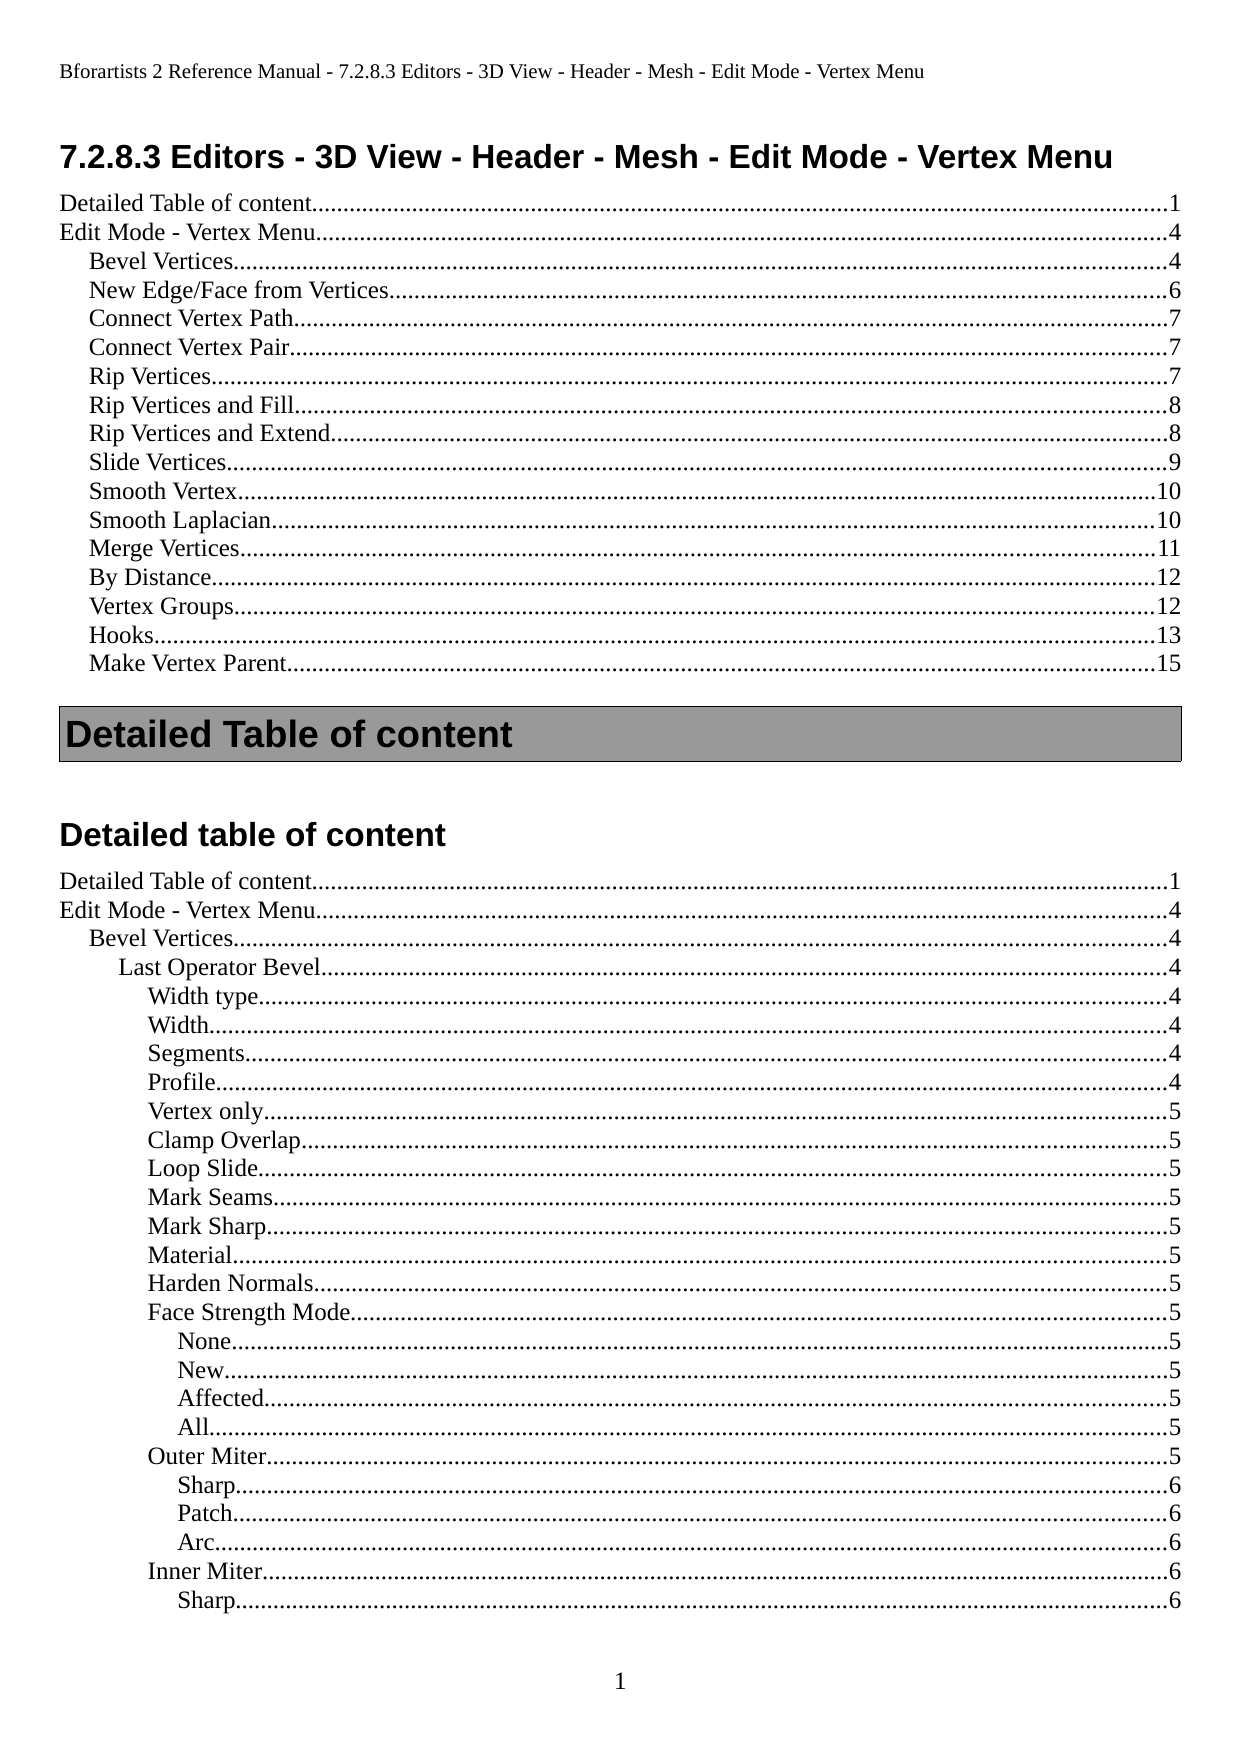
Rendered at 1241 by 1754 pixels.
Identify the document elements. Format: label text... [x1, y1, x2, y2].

text Hooks 13 [88, 620, 1181, 648]
text Connect Vertex Path 7 [88, 303, 1181, 332]
text Smooth Laplacian 10 [88, 505, 1181, 533]
text Smooth Vertex 10 [88, 476, 1181, 505]
text Make Vertex Parent 15 [88, 648, 1181, 677]
text None 5 [177, 1326, 1181, 1355]
text Vertex only 5 [147, 1096, 1181, 1125]
text Material 5 [147, 1240, 1181, 1268]
text New Edge/Face from Vertices 6 [88, 275, 1181, 303]
text All 5 [177, 1412, 1181, 1441]
text Merge Vertices 11 [88, 533, 1181, 562]
text Clamp Overlap 5 [147, 1125, 1181, 1153]
text By Distance 12 [88, 562, 1181, 591]
text Arc 6 [177, 1527, 1181, 1556]
text Outer Miter 5 [147, 1441, 1181, 1470]
text Edit Mode - Vertex Menu 4 [59, 217, 1181, 246]
text Sharp 6 [177, 1470, 1181, 1498]
text Rip Vertices 7 [88, 361, 1181, 390]
text Detailed Table of content 1 [59, 188, 1181, 217]
text Bevel Vertices 4 [88, 246, 1181, 275]
text Rip Vertices and Extend 8 [88, 418, 1181, 447]
text Width 4 [147, 1010, 1181, 1038]
text Mark Seams 5 [147, 1182, 1181, 1211]
text Vertex Groups 12 [88, 591, 1181, 620]
subtitle 7.2.8.3 Editors - 3D View - Header - Mesh - Edit Mode - Vertex Menu [59, 138, 1181, 176]
text Inner Miter 6 [147, 1556, 1181, 1585]
text Profile 4 [147, 1067, 1181, 1096]
text Loop Slide 5 [147, 1153, 1181, 1182]
text Connect Vertex Pair 7 [88, 332, 1181, 361]
text Detailed Table of content 1 [59, 866, 1181, 895]
text Sharp 6 [177, 1585, 1181, 1613]
text Segments 4 [147, 1038, 1181, 1067]
text Patch 6 [177, 1498, 1181, 1527]
text Last Operator Bevel 4 [118, 952, 1181, 981]
table_header Detailed Table of content [60, 707, 1181, 761]
text Rip Vertices and Fill 8 [88, 390, 1181, 418]
text Affected 5 [177, 1383, 1181, 1412]
subtitle Detailed table of content [59, 815, 1181, 853]
text Width type 4 [147, 981, 1181, 1010]
text Slide Vertices 9 [88, 447, 1181, 476]
text Edit Mode - Vertex Menu 4 [59, 895, 1181, 923]
text Mark Sharp 5 [147, 1211, 1181, 1240]
text Bevel Vertices 4 [88, 923, 1181, 952]
text New 5 [177, 1355, 1181, 1383]
text Face Strength Mode 5 [147, 1297, 1181, 1326]
text Harden Normals 5 [147, 1268, 1181, 1297]
